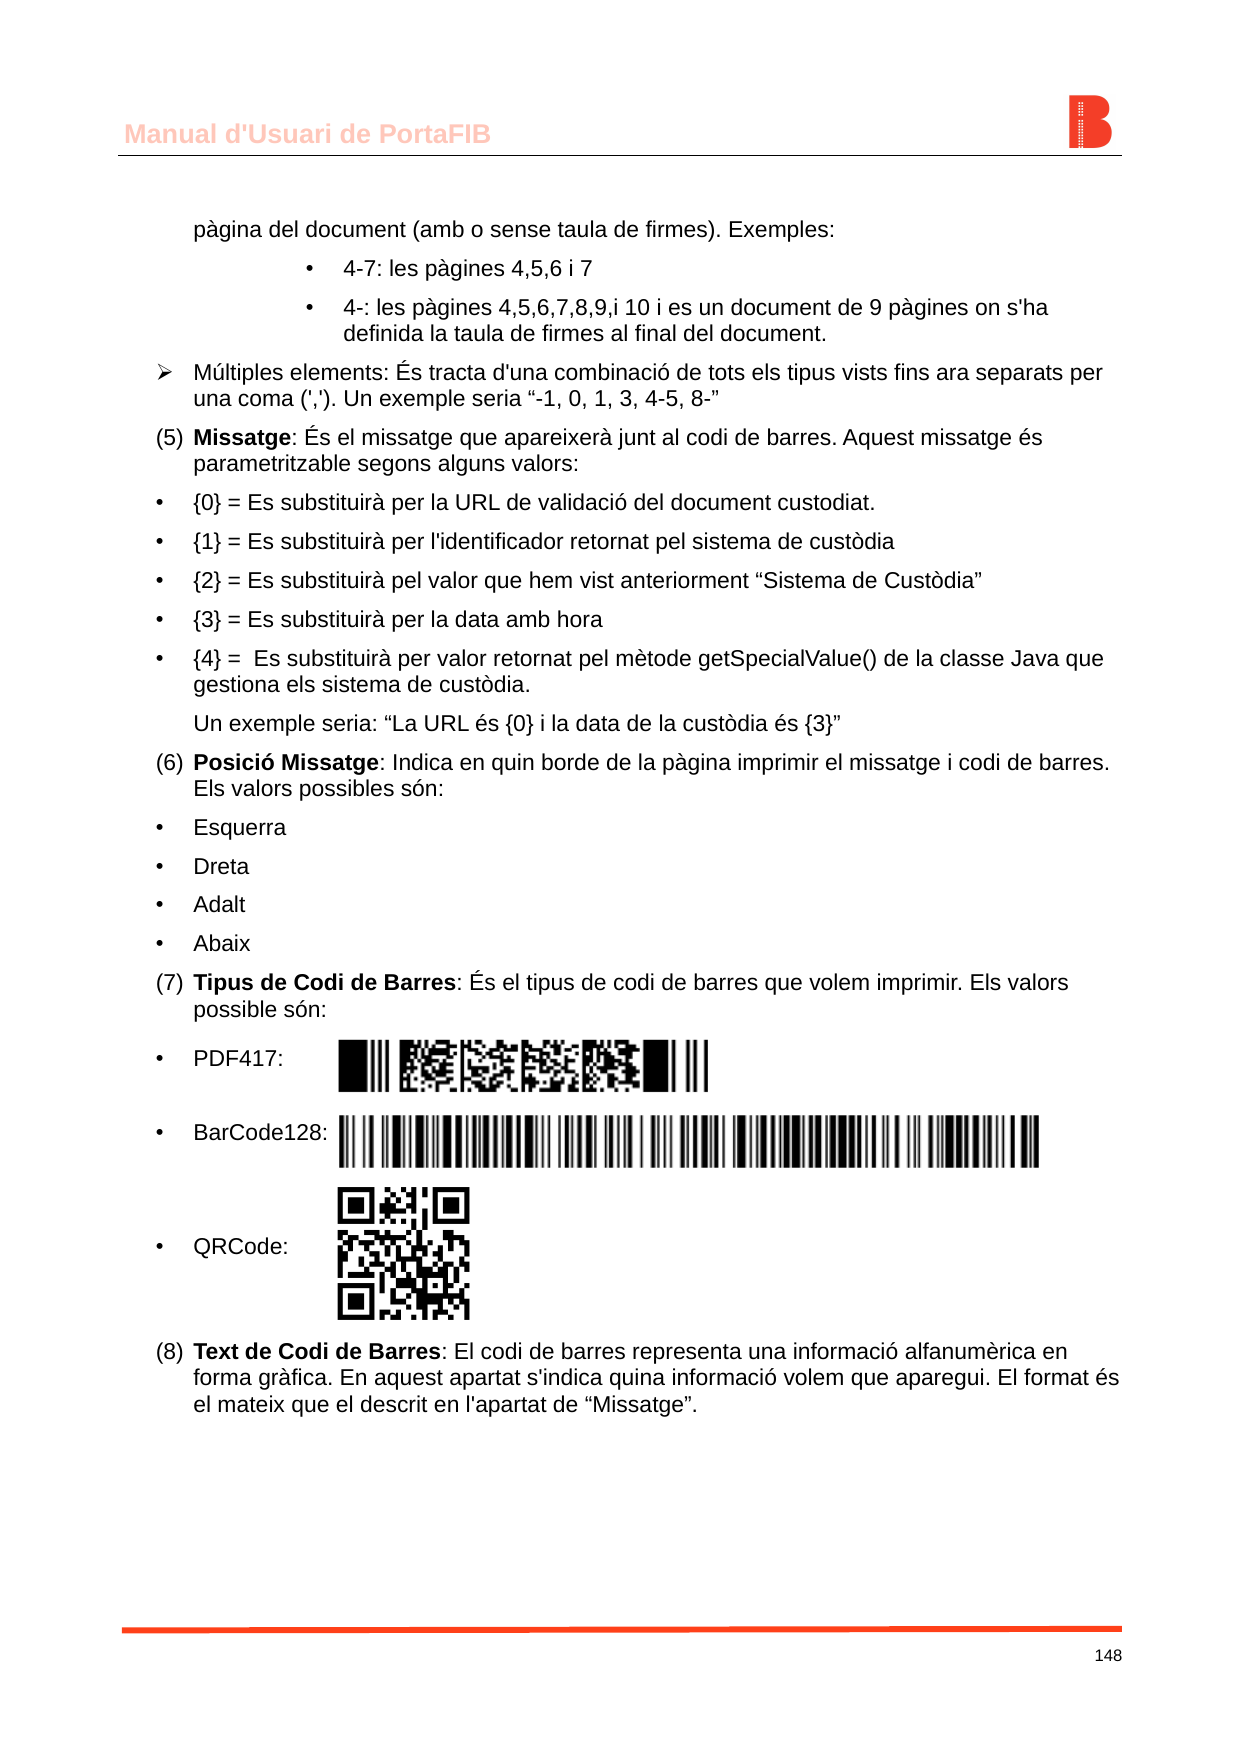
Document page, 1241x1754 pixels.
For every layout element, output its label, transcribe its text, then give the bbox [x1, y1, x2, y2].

list [473, 1184, 1122, 1325]
list 4-7: les pàgines 4,5,6 i 7 [306, 254, 1122, 281]
picture [333, 1183, 473, 1326]
list pàgina del document (amb o sense taula de firmes). Exemples: [156, 216, 1122, 242]
list {3} = Es substituirà per la data amb hora [156, 606, 1122, 632]
picture [334, 1110, 1043, 1172]
picture [1063, 94, 1117, 150]
picture [334, 1034, 715, 1098]
list 4-: les pàgines 4,5,6,7,8,9,i 10 i es un document de 9 pàgines on s'ha definida la taula de firmes al final del document. [306, 293, 1122, 346]
list Dreta [156, 853, 1122, 879]
list {4} = Es substituirà per valor retornat pel mètode getSpecialValue() de la classe Java que gestiona els sistema de custòdia. [156, 644, 1122, 697]
list {2} = Es substituirà pel valor que hem vist anteriorment “Sistema de Custòdia” [156, 567, 1122, 593]
list Un exemple seria: “La URL és {0} i la data de la custòdia és {3}” [156, 710, 1122, 736]
list [1043, 1110, 1122, 1171]
list QRCode: [156, 1184, 333, 1325]
list {0} = Es substituirà per la URL de validació del document custodiat. [156, 489, 1122, 515]
list [715, 1034, 1122, 1098]
list {1} = Es substituirà per l'identificador retornat pel sistema de custòdia [156, 528, 1122, 554]
list Posició Missatge: Indica en quin borde de la pàgina imprimir el missatge i codi de barres. Els valors possibles són: [156, 748, 1122, 801]
list BarCode128: [156, 1110, 334, 1171]
list Múltiples elements: És tracta d'una combinació de tots els tipus vists fins ara separats per una coma (','). Un exemple seria “-1, 0, 1, 3, 4-5, 8-” [156, 359, 1122, 411]
list Tipus de Codi de Barres: És el tipus de codi de barres que volem imprimir. Els valors possible són: [156, 969, 1122, 1022]
list Esquerra [156, 814, 1122, 840]
list Missatge: És el missatge que apareixerà junt al codi de barres. Aquest missatge és parametritzable segons alguns valors: [156, 424, 1122, 477]
list Abaix [156, 930, 1122, 957]
list Text de Codi de Barres: El codi de barres representa una informació alfanumèrica en forma gràfica. En aquest apartat s'indica quina informació volem que aparegui. El format és el mateix que el descrit en l'apartat de “Missatge”. [156, 1338, 1122, 1417]
list PDF417: [156, 1034, 334, 1098]
list Adalt [156, 891, 1122, 918]
